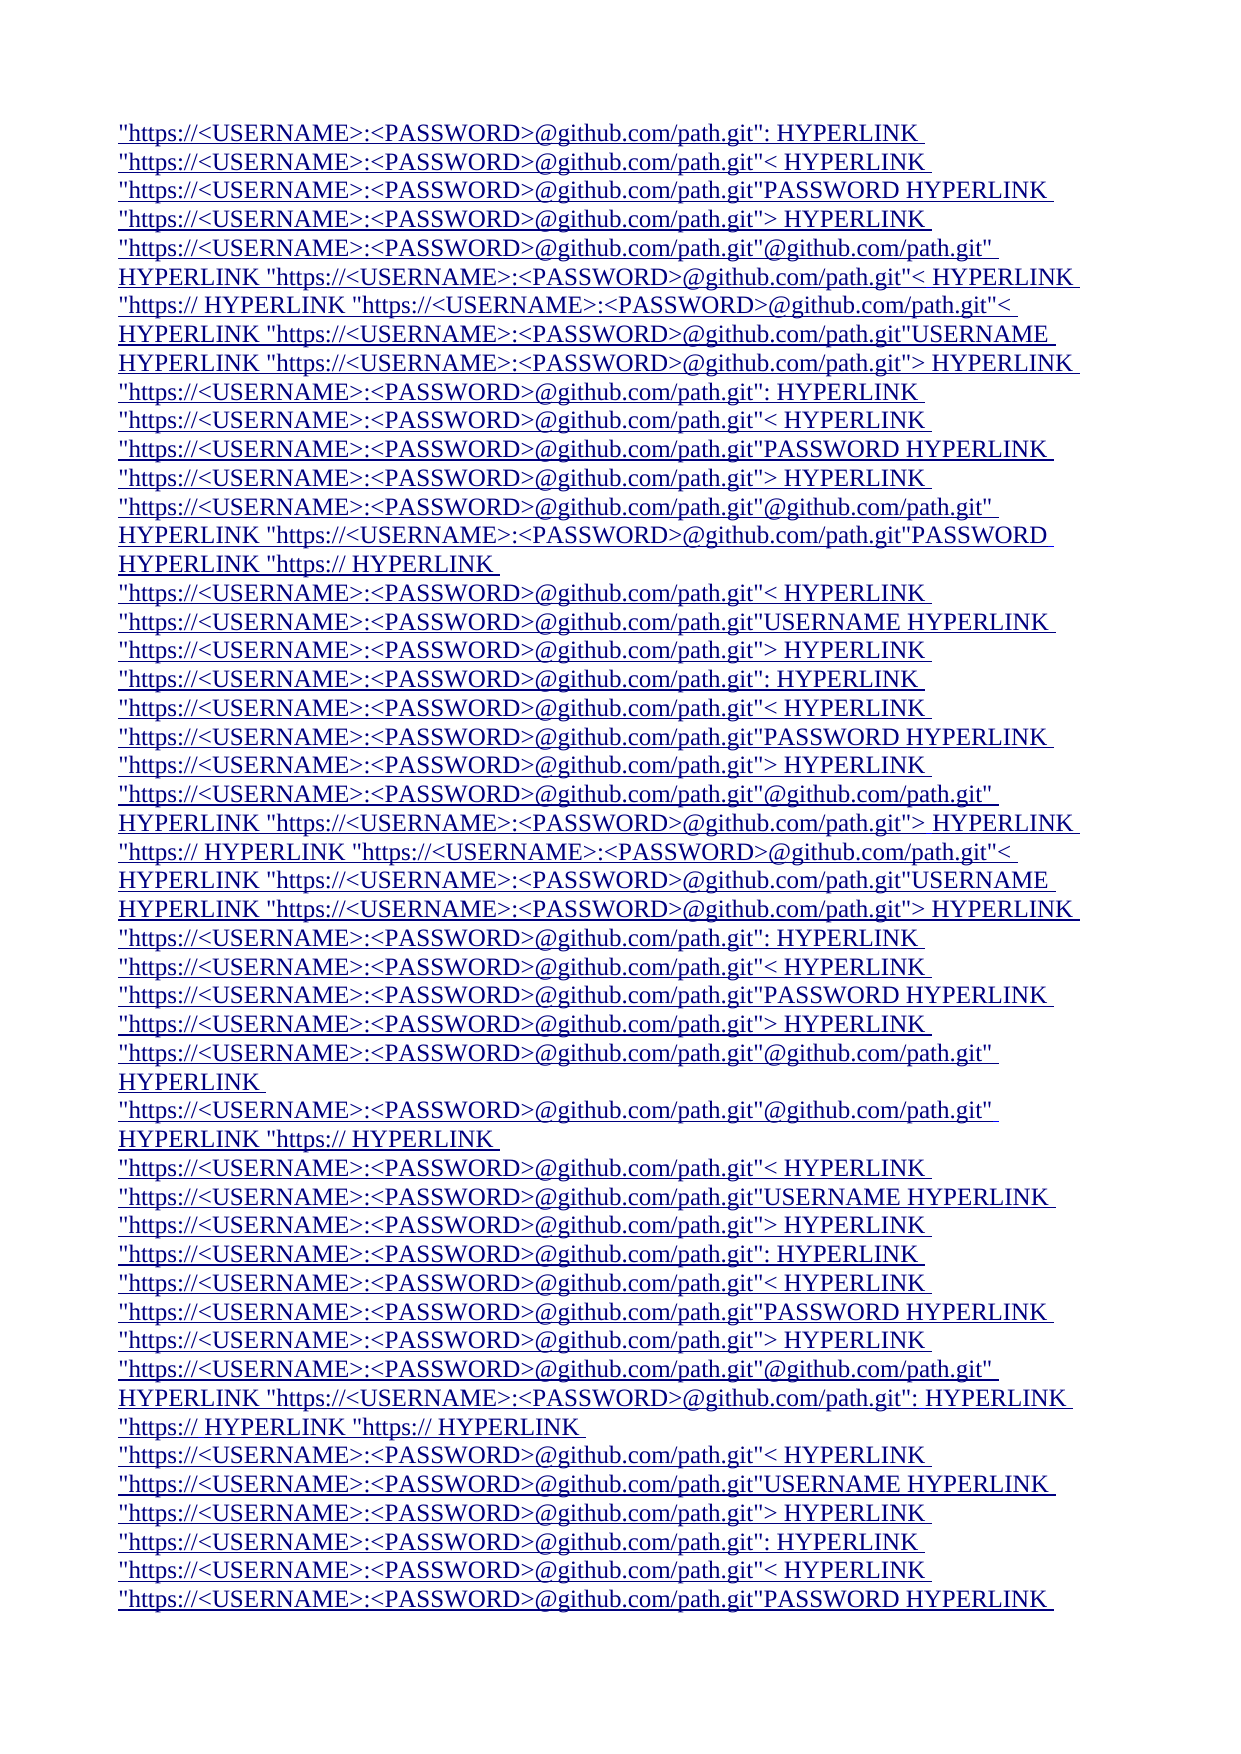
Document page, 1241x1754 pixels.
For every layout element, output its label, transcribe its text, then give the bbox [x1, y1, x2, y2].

text "https://<USERNAME>:<PASSWORD>@github.com/path.git": HYPERLINK "https://<USERNAME>:<PASSWORD>@github.com/path.git"< HYPERLINK "https://<USERNAME>:<PASSWORD>@github.com/path.git"PASSWORD HYPERLINK "https://<USERNAME>:<PASSWORD>@github.com/path.git"> HYPERLINK "https://<USERNAME>:<PASSWORD>@github.com/path.git"@github.com/path.git" HYPERLINK "https://<USERNAME>:<PASSWORD>@github.com/path.git"< HYPERLINK "https:// HYPERLINK "https://<USERNAME>:<PASSWORD>@github.com/path.git"< HYPERLINK "https://<USERNAME>:<PASSWORD>@github.com/path.git"USERNAME HYPERLINK "https://<USERNAME>:<PASSWORD>@github.com/path.git"> HYPERLINK "https://<USERNAME>:<PASSWORD>@github.com/path.git": HYPERLINK "https://<USERNAME>:<PASSWORD>@github.com/path.git"< HYPERLINK "https://<USERNAME>:<PASSWORD>@github.com/path.git"PASSWORD HYPERLINK "https://<USERNAME>:<PASSWORD>@github.com/path.git"> HYPERLINK "https://<USERNAME>:<PASSWORD>@github.com/path.git"@github.com/path.git" HYPERLINK "https://<USERNAME>:<PASSWORD>@github.com/path.git"PASSWORD HYPERLINK "https:// HYPERLINK "https://<USERNAME>:<PASSWORD>@github.com/path.git"< HYPERLINK "https://<USERNAME>:<PASSWORD>@github.com/path.git"USERNAME HYPERLINK "https://<USERNAME>:<PASSWORD>@github.com/path.git"> HYPERLINK "https://<USERNAME>:<PASSWORD>@github.com/path.git": HYPERLINK "https://<USERNAME>:<PASSWORD>@github.com/path.git"< HYPERLINK "https://<USERNAME>:<PASSWORD>@github.com/path.git"PASSWORD HYPERLINK "https://<USERNAME>:<PASSWORD>@github.com/path.git"> HYPERLINK "https://<USERNAME>:<PASSWORD>@github.com/path.git"@github.com/path.git" HYPERLINK "https://<USERNAME>:<PASSWORD>@github.com/path.git"> HYPERLINK "https:// HYPERLINK "https://<USERNAME>:<PASSWORD>@github.com/path.git"< HYPERLINK "https://<USERNAME>:<PASSWORD>@github.com/path.git"USERNAME HYPERLINK "https://<USERNAME>:<PASSWORD>@github.com/path.git"> HYPERLINK "https://<USERNAME>:<PASSWORD>@github.com/path.git": HYPERLINK "https://<USERNAME>:<PASSWORD>@github.com/path.git"< HYPERLINK "https://<USERNAME>:<PASSWORD>@github.com/path.git"PASSWORD HYPERLINK "https://<USERNAME>:<PASSWORD>@github.com/path.git"> HYPERLINK "https://<USERNAME>:<PASSWORD>@github.com/path.git"@github.com/path.git" HYPERLINK "https://<USERNAME>:<PASSWORD>@github.com/path.git"@github.com/path.git" HYPERLINK "https:// HYPERLINK "https://<USERNAME>:<PASSWORD>@github.com/path.git"< HYPERLINK "https://<USERNAME>:<PASSWORD>@github.com/path.git"USERNAME HYPERLINK "https://<USERNAME>:<PASSWORD>@github.com/path.git"> HYPERLINK "https://<USERNAME>:<PASSWORD>@github.com/path.git": HYPERLINK "https://<USERNAME>:<PASSWORD>@github.com/path.git"< HYPERLINK "https://<USERNAME>:<PASSWORD>@github.com/path.git"PASSWORD HYPERLINK "https://<USERNAME>:<PASSWORD>@github.com/path.git"> HYPERLINK "https://<USERNAME>:<PASSWORD>@github.com/path.git"@github.com/path.git" HYPERLINK "https://<USERNAME>:<PASSWORD>@github.com/path.git": HYPERLINK "https:// HYPERLINK "https:// HYPERLINK "https://<USERNAME>:<PASSWORD>@github.com/path.git"< HYPERLINK "https://<USERNAME>:<PASSWORD>@github.com/path.git"USERNAME HYPERLINK "https://<USERNAME>:<PASSWORD>@github.com/path.git"> HYPERLINK "https://<USERNAME>:<PASSWORD>@github.com/path.git": HYPERLINK "https://<USERNAME>:<PASSWORD>@github.com/path.git"< HYPERLINK "https://<USERNAME>:<PASSWORD>@github.com/path.git"PASSWORD HYPERLINK [118, 118, 1122, 1613]
